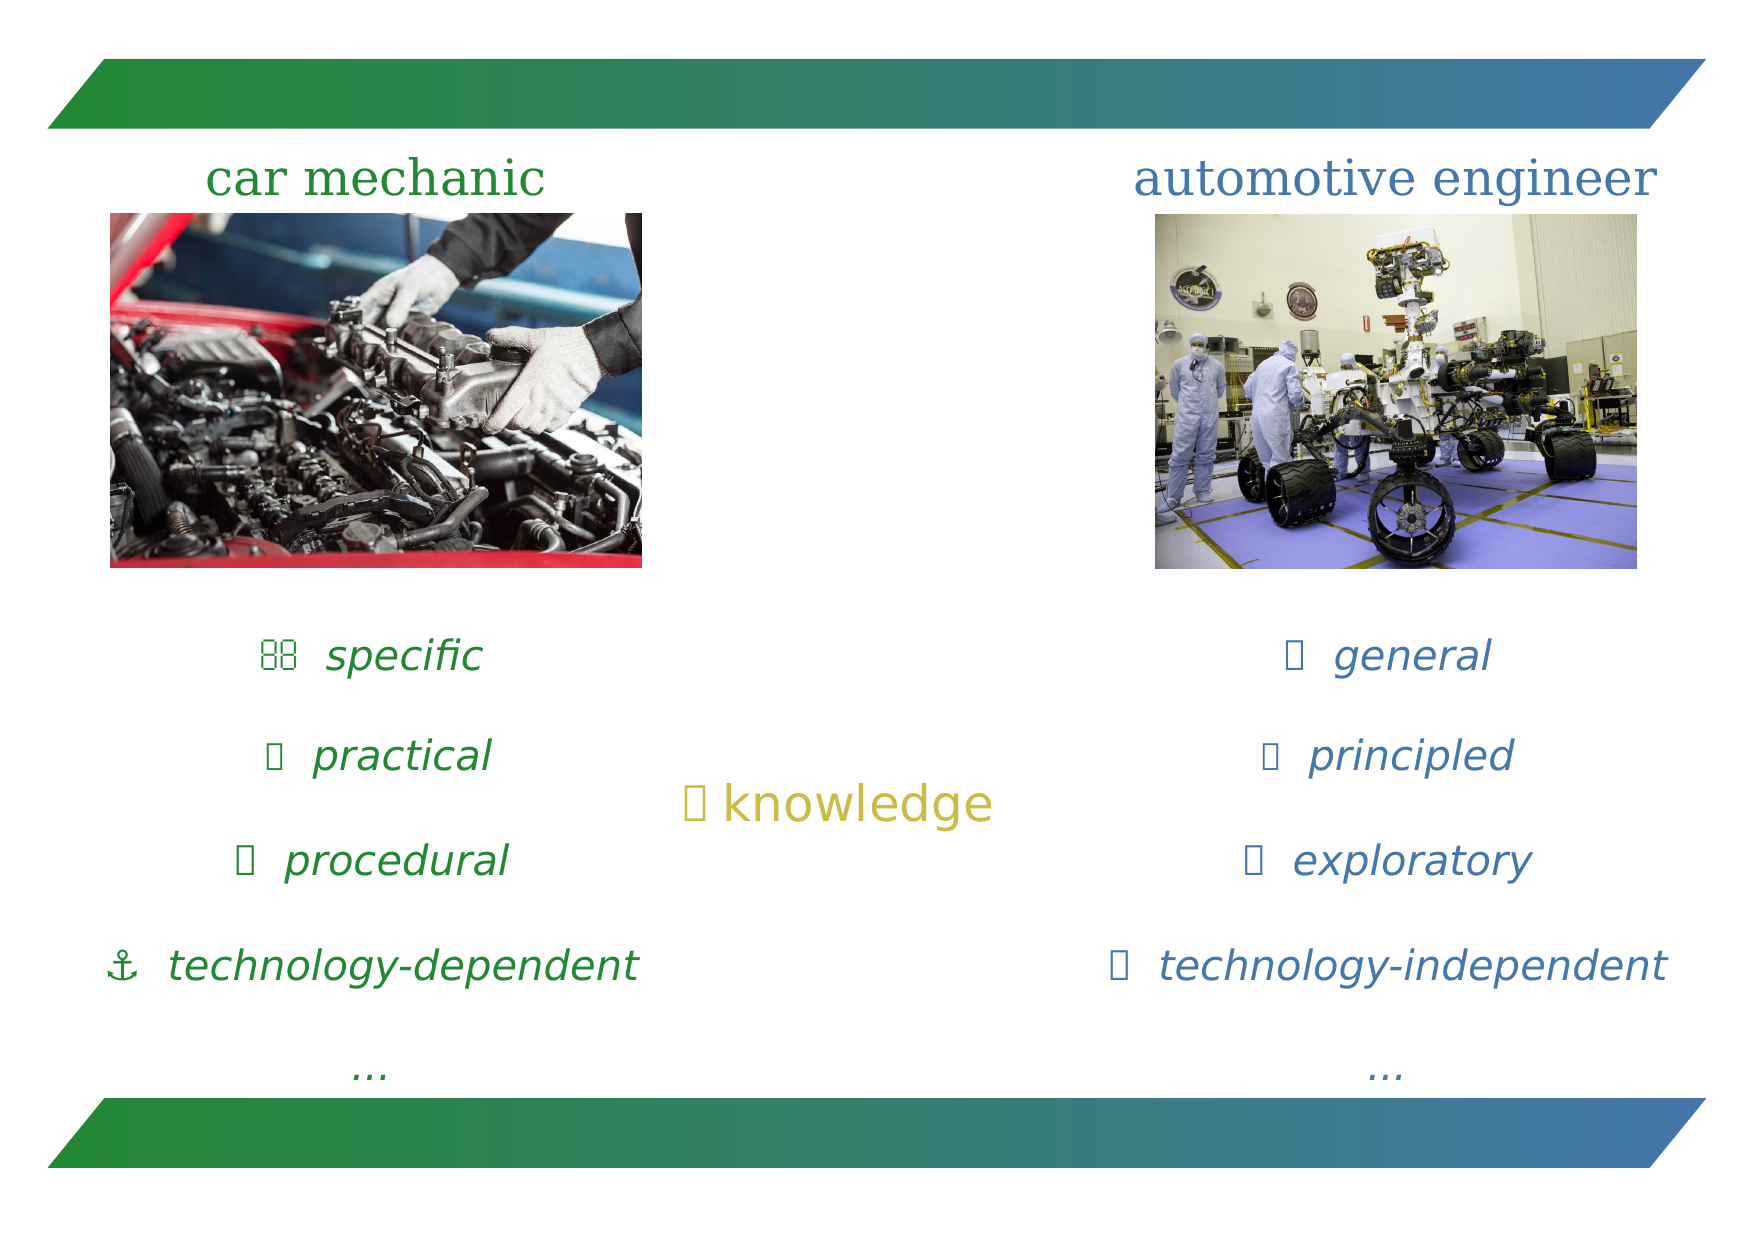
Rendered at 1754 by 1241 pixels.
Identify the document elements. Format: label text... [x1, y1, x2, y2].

text_box [47, 58, 1707, 129]
text_box  general  principled  exploratory  technology-independent ... [1092, 618, 1700, 1070]
text_box [47, 1098, 1707, 1168]
text_box  specific  practical  procedural ⚓ technology-dependent ... [88, 618, 664, 1070]
picture [1155, 214, 1637, 569]
text_box car mechanic [190, 141, 562, 215]
picture [110, 213, 642, 568]
text_box automotive engineer [1118, 141, 1673, 215]
text_box  knowledge [665, 760, 1048, 834]
